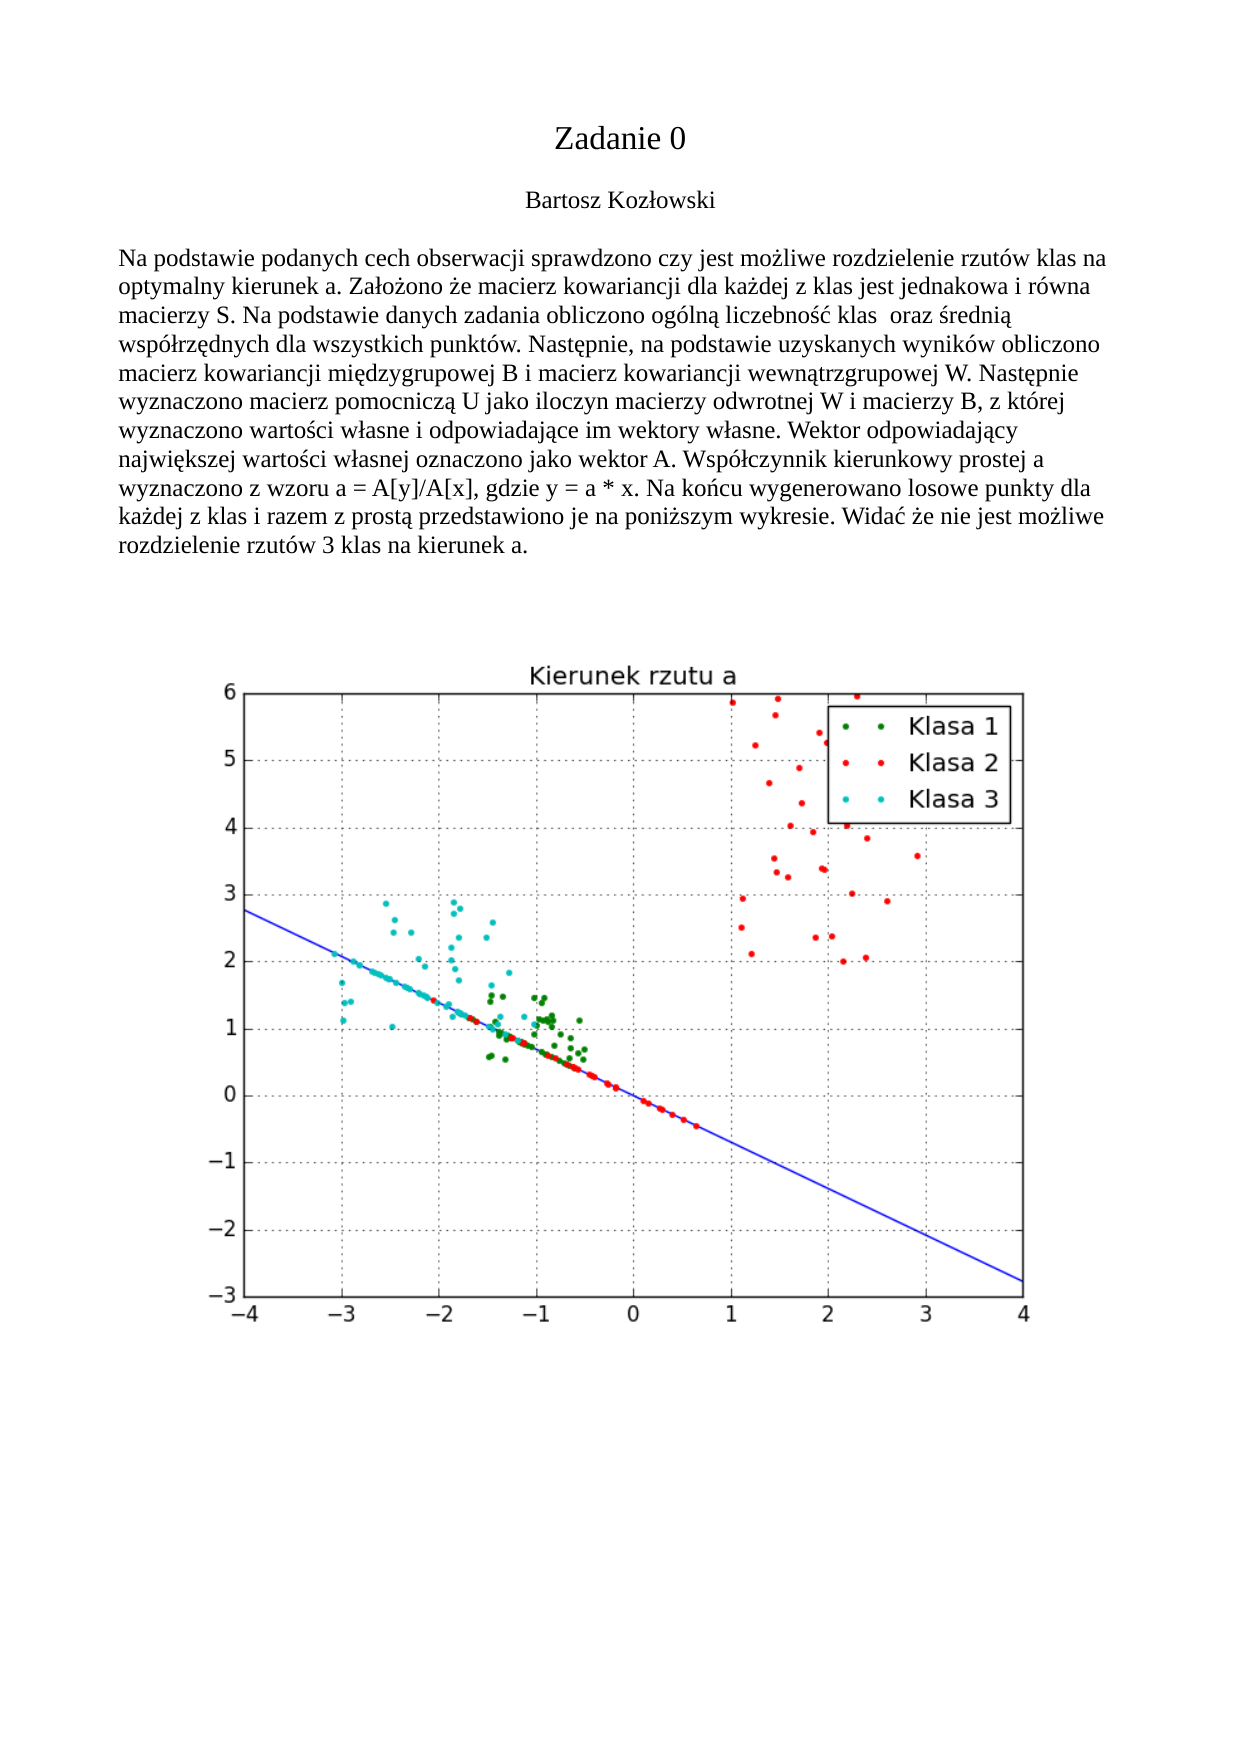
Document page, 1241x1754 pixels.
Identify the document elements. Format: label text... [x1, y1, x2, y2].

text Zadanie 0 [118, 118, 1122, 156]
picture [118, 618, 1123, 1372]
text Na podstawie podanych cech obserwacji sprawdzono czy jest możliwe rozdzielenie rzutów klas na optymalny kierunek a. Założono że macierz kowariancji dla każdej z klas jest jednakowa i równa macierzy S. Na podstawie danych zadania obliczono ogólną liczebność klas oraz średnią współrzędnych dla wszystkich punktów. Następnie, na podstawie uzyskanych wyników obliczono macierz kowariancji międzygrupowej B i macierz kowariancji wewnątrzgrupowej W. Następnie wyznaczono macierz pomocniczą U jako iloczyn macierzy odwrotnej W i macierzy B, z której wyznaczono wartości własne i odpowiadające im wektory własne. Wektor odpowiadający największej wartości własnej oznaczono jako wektor A. Współczynnik kierunkowy prostej a wyznaczono z wzoru a = A[y]/A[x], gdzie y = a * x. Na końcu wygenerowano losowe punkty dla każdej z klas i razem z prostą przedstawiono je na poniższym wykresie. Widać że nie jest możliwe rozdzielenie rzutów 3 klas na kierunek a. [118, 243, 1122, 559]
text Bartosz Kozłowski [118, 185, 1122, 214]
